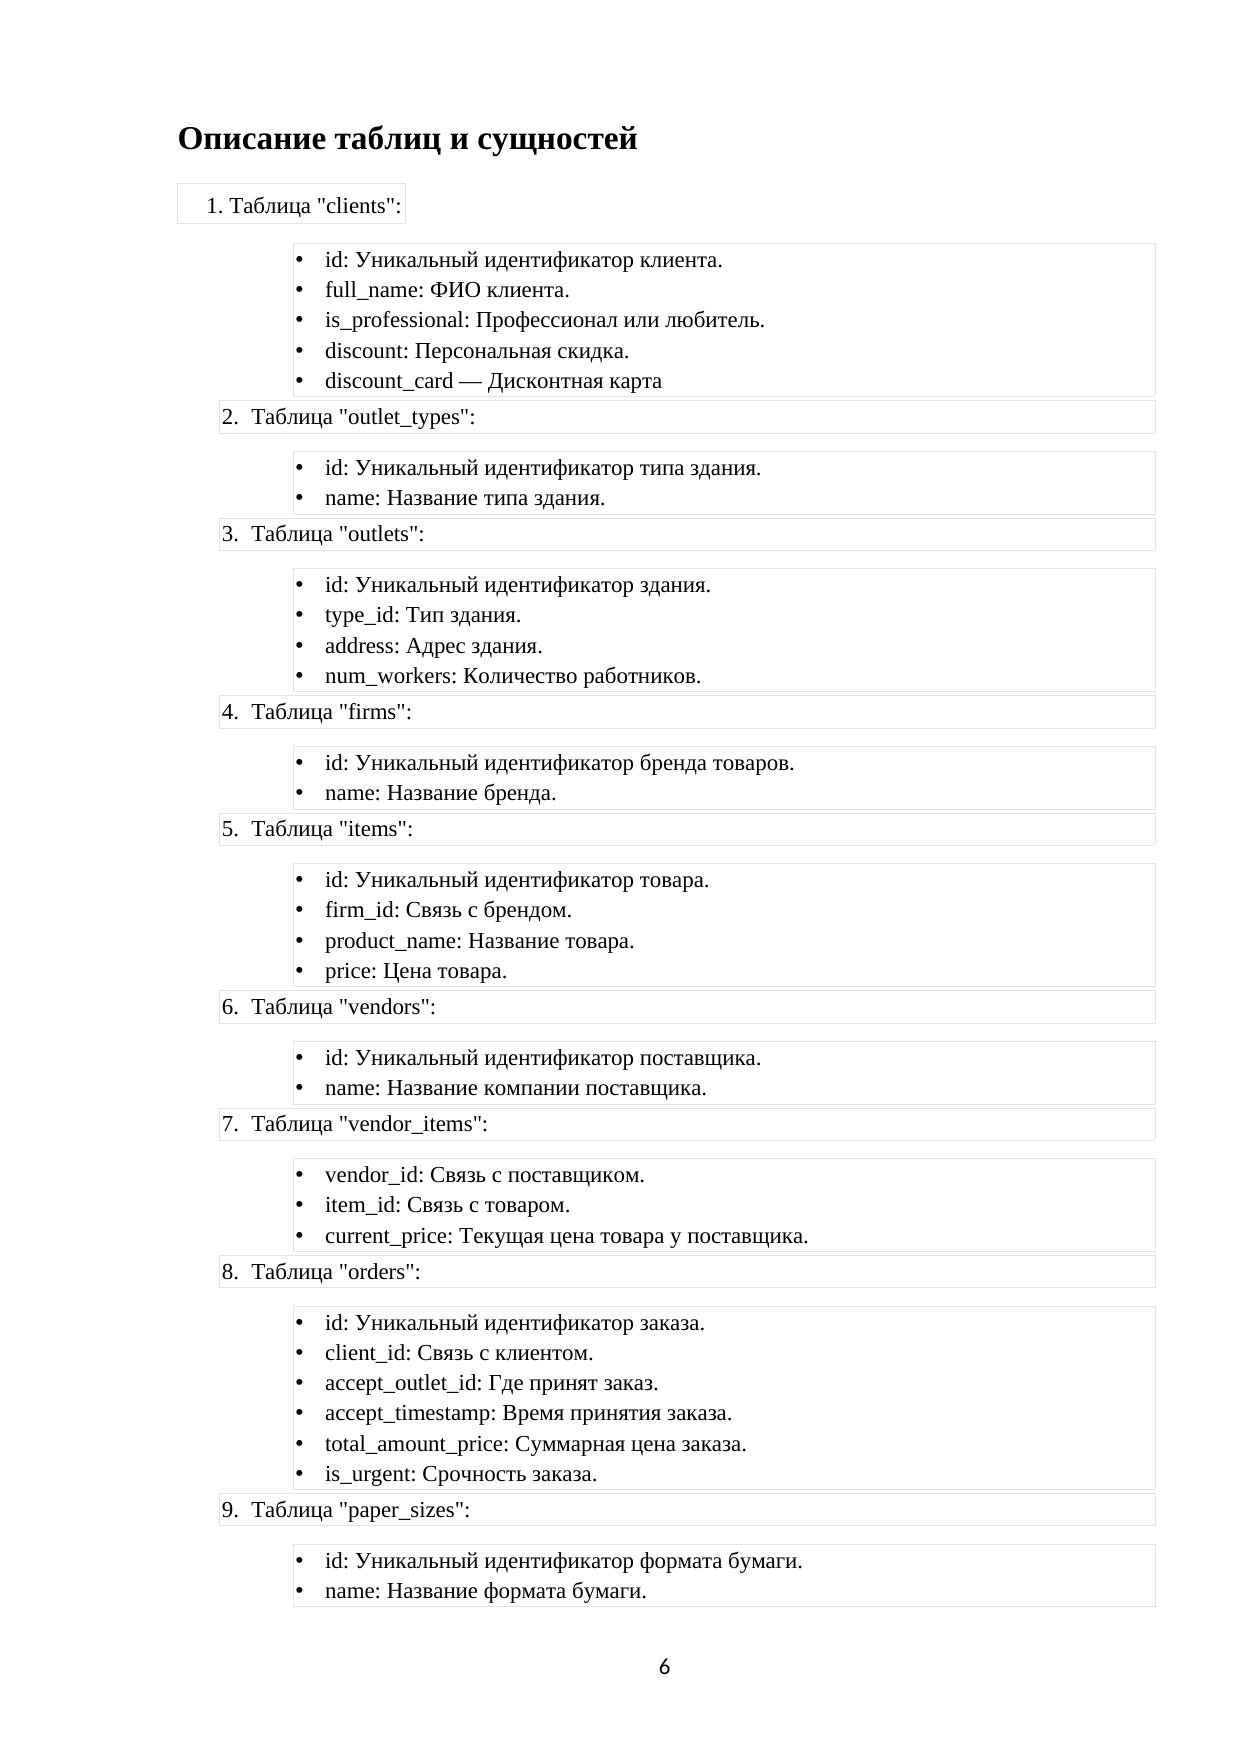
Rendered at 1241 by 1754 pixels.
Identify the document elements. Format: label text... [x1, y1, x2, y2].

list item_id: Связь с товаром. [294, 1188, 1155, 1218]
list price: Цена товара. [294, 954, 1155, 986]
list Таблица "orders": [220, 1256, 1155, 1287]
list Таблица "outlet_types": [220, 401, 1155, 433]
list firm_id: Связь с брендом. [294, 893, 1155, 923]
list accept_outlet_id: Где принят заказ. [294, 1366, 1155, 1396]
list name: Название бренда. [294, 776, 1155, 809]
list id: Уникальный идентификатор заказа. [294, 1307, 1155, 1335]
list total_amount_price: Суммарная цена заказа. [294, 1427, 1155, 1456]
list is_urgent: Срочность заказа. [294, 1457, 1155, 1489]
text 1. Таблица "clients": [178, 184, 405, 223]
list is_professional: Профессионал или любитель. [294, 303, 1155, 333]
list discount: Персональная скидка. [294, 334, 1155, 363]
list Таблица "firms": [220, 696, 1155, 728]
list address: Адрес здания. [294, 629, 1155, 658]
list product_name: Название товара. [294, 924, 1155, 953]
list Таблица "paper_sizes": [220, 1494, 1155, 1525]
list Таблица "items": [220, 814, 1155, 845]
list Таблица "vendors": [220, 991, 1155, 1023]
list id: Уникальный идентификатор бренда товаров. [294, 747, 1155, 775]
list Таблица "vendor_items": [220, 1109, 1155, 1140]
text [406, 183, 1152, 223]
list id: Уникальный идентификатор типа здания. [294, 452, 1155, 480]
list id: Уникальный идентификатор формата бумаги. [294, 1545, 1155, 1573]
list name: Название формата бумаги. [294, 1574, 1155, 1606]
list type_id: Тип здания. [294, 598, 1155, 628]
list current_price: Текущая цена товара у поставщика. [294, 1219, 1155, 1251]
text Описание таблиц и сущностей [177, 118, 1152, 156]
list discount_card — Дисконтная карта [294, 364, 1155, 396]
list accept_timestamp: Время принятия заказа. [294, 1396, 1155, 1426]
list num_workers: Количество работников. [294, 659, 1155, 691]
list id: Уникальный идентификатор клиента. [294, 244, 1155, 272]
list name: Название компании поставщика. [294, 1071, 1155, 1104]
list name: Название типа здания. [294, 481, 1155, 514]
list Таблица "outlets": [220, 519, 1155, 550]
list id: Уникальный идентификатор здания. [294, 569, 1155, 598]
list id: Уникальный идентификатор товара. [294, 864, 1155, 893]
list id: Уникальный идентификатор поставщика. [294, 1042, 1155, 1070]
list full_name: ФИО клиента. [294, 273, 1155, 303]
list vendor_id: Связь с поставщиком. [294, 1159, 1155, 1188]
list client_id: Связь с клиентом. [294, 1336, 1155, 1365]
